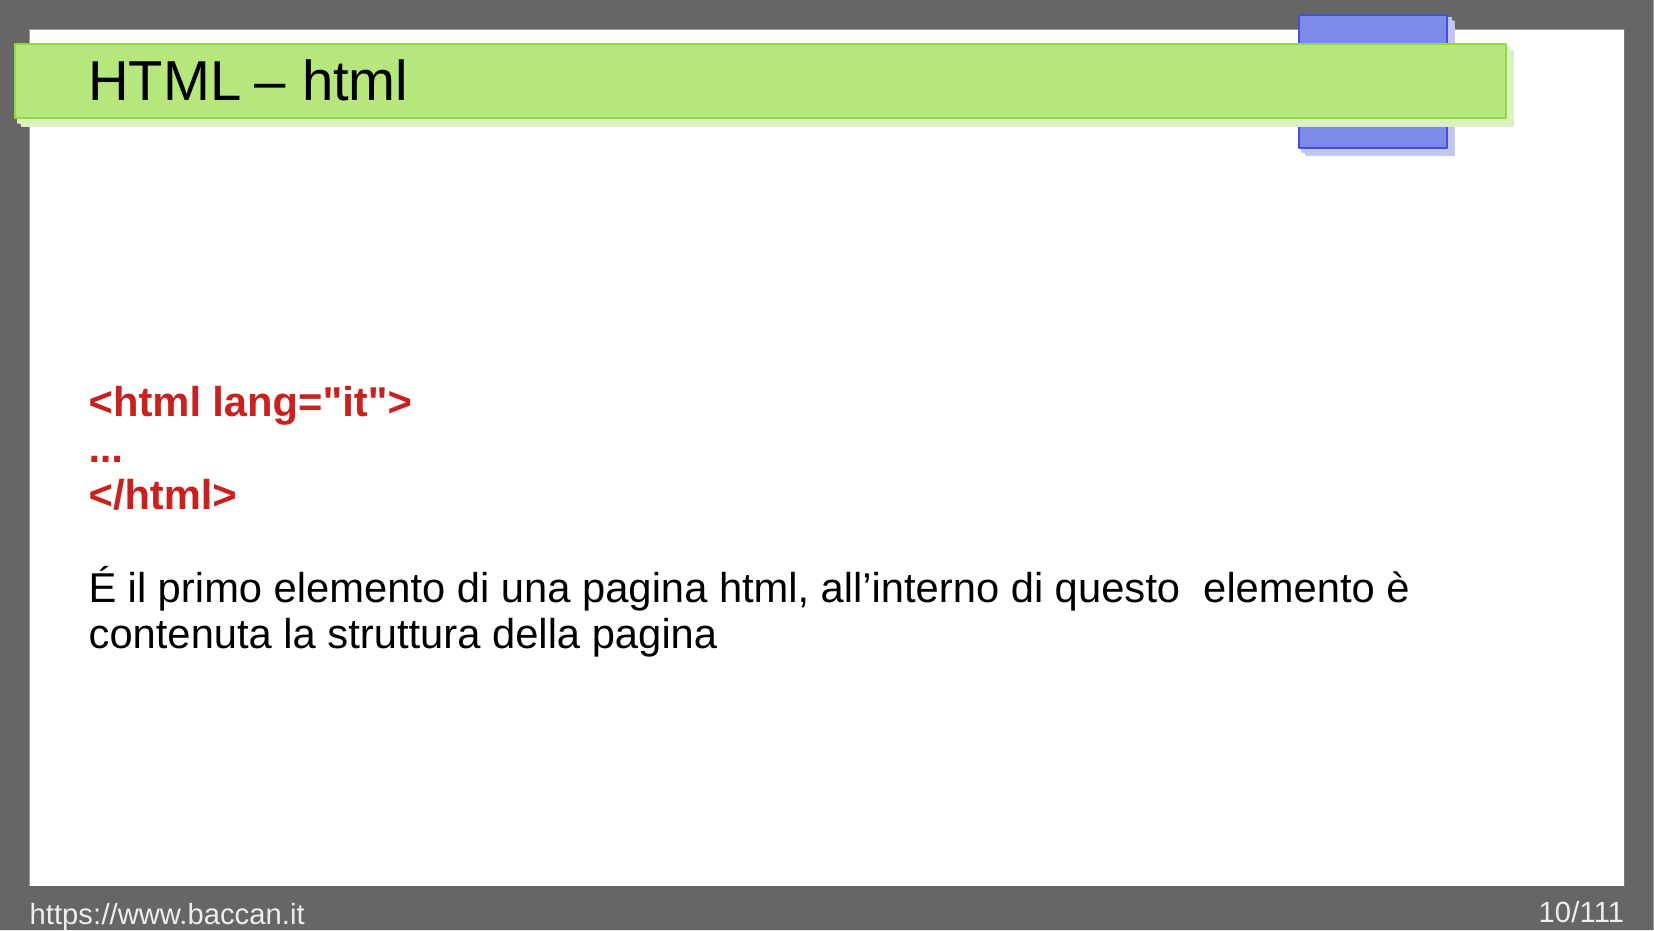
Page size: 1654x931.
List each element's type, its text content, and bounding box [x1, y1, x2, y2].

title HTML – html [88, 44, 1506, 119]
text_box <html lang="it"> ... </html> É il primo elemento di una pagina html, all’interno di questo elemento è contenuta la struttura della pagina [88, 169, 1565, 821]
